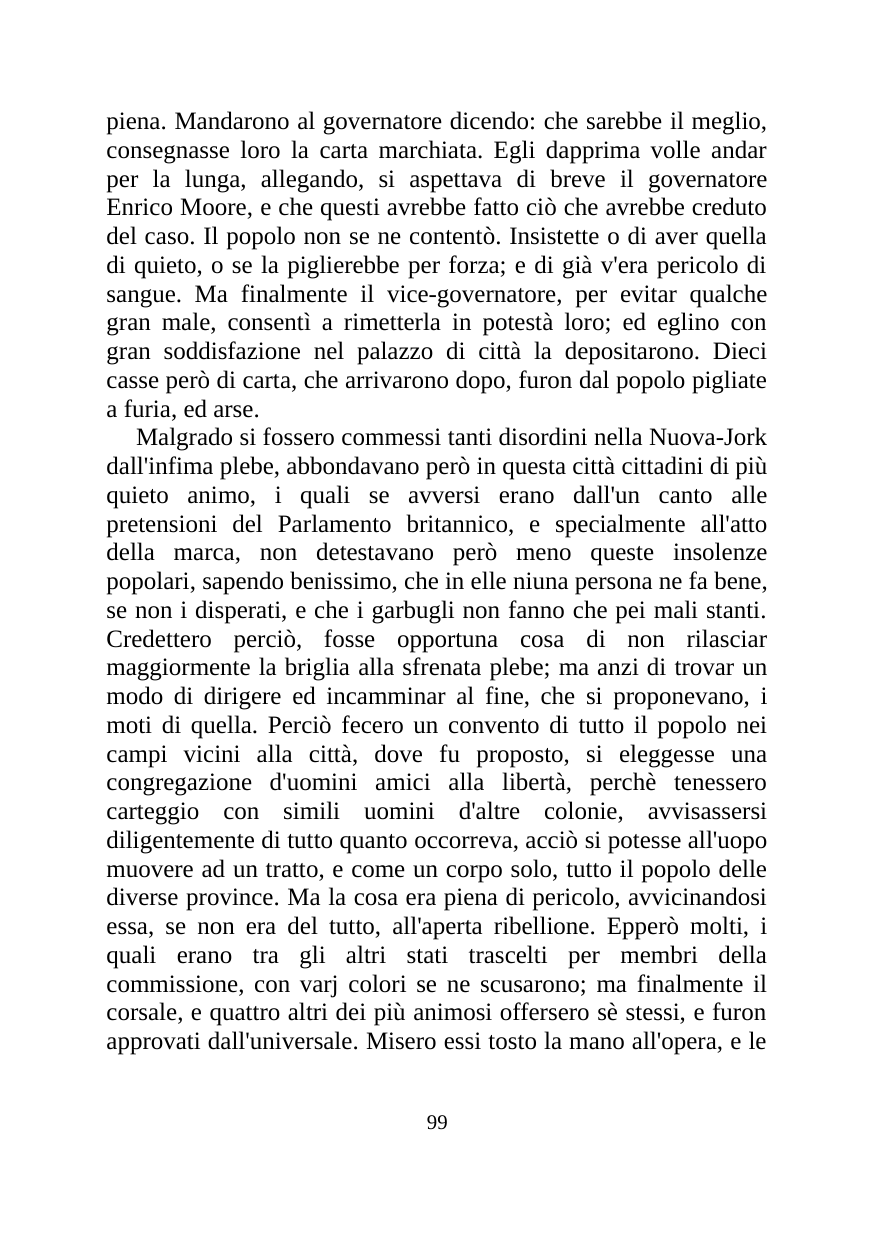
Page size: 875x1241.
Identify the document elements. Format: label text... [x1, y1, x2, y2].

text Malgrado si fossero commessi tanti disordini nella Nuova-Jork dall'infima plebe, abbondavano però in questa città cittadini di più quieto animo, i quali se avversi erano dall'un canto alle pretensioni del Parlamento britannico, e specialmente all'atto della marca, non detestavano però meno queste insolenze popolari, sapendo benissimo, che in elle niuna persona ne fa bene, se non i disperati, e che i garbugli non fanno che pei mali stanti. Credettero perciò, fosse opportuna cosa di non rilasciar maggiormente la briglia alla sfrenata plebe; ma anzi di trovar un modo di dirigere ed incamminar al fine, che si proponevano, i moti di quella. Perciò fecero un convento di tutto il popolo nei campi vicini alla città, dove fu proposto, si eleggesse una congregazione d'uomini amici alla libertà, perchè tenessero carteggio con simili uomini d'altre colonie, avvisassersi diligentemente di tutto quanto occorreva, acciò si potesse all'uopo muovere ad un tratto, e come un corpo solo, tutto il popolo delle diverse province. Ma la cosa era piena di pericolo, avvicinandosi essa, se non era del tutto, all'aperta ribellione. Epperò molti, i quali erano tra gli altri stati trascelti per membri della commissione, con varj colori se ne scusarono; ma finalmente il corsale, e quattro altri dei più animosi offersero sè stessi, e furon approvati dall'universale. Misero essi tosto la mano all'opera, e le [106, 422, 768, 1055]
text piena. Mandarono al governatore dicendo: che sarebbe il meglio, consegnasse loro la carta marchiata. Egli dapprima volle andar per la lunga, allegando, si aspettava di breve il governatore Enrico Moore, e che questi avrebbe fatto ciò che avrebbe creduto del caso. Il popolo non se ne contentò. Insistette o di aver quella di quieto, o se la piglierebbe per forza; e di già v'era pericolo di sangue. Ma finalmente il vice-governatore, per evitar qualche gran male, consentì a rimetterla in potestà loro; ed eglino con gran soddisfazione nel palazzo di città la depositarono. Dieci casse però di carta, che arrivarono dopo, furon dal popolo pigliate a furia, ed arse. [106, 106, 768, 422]
